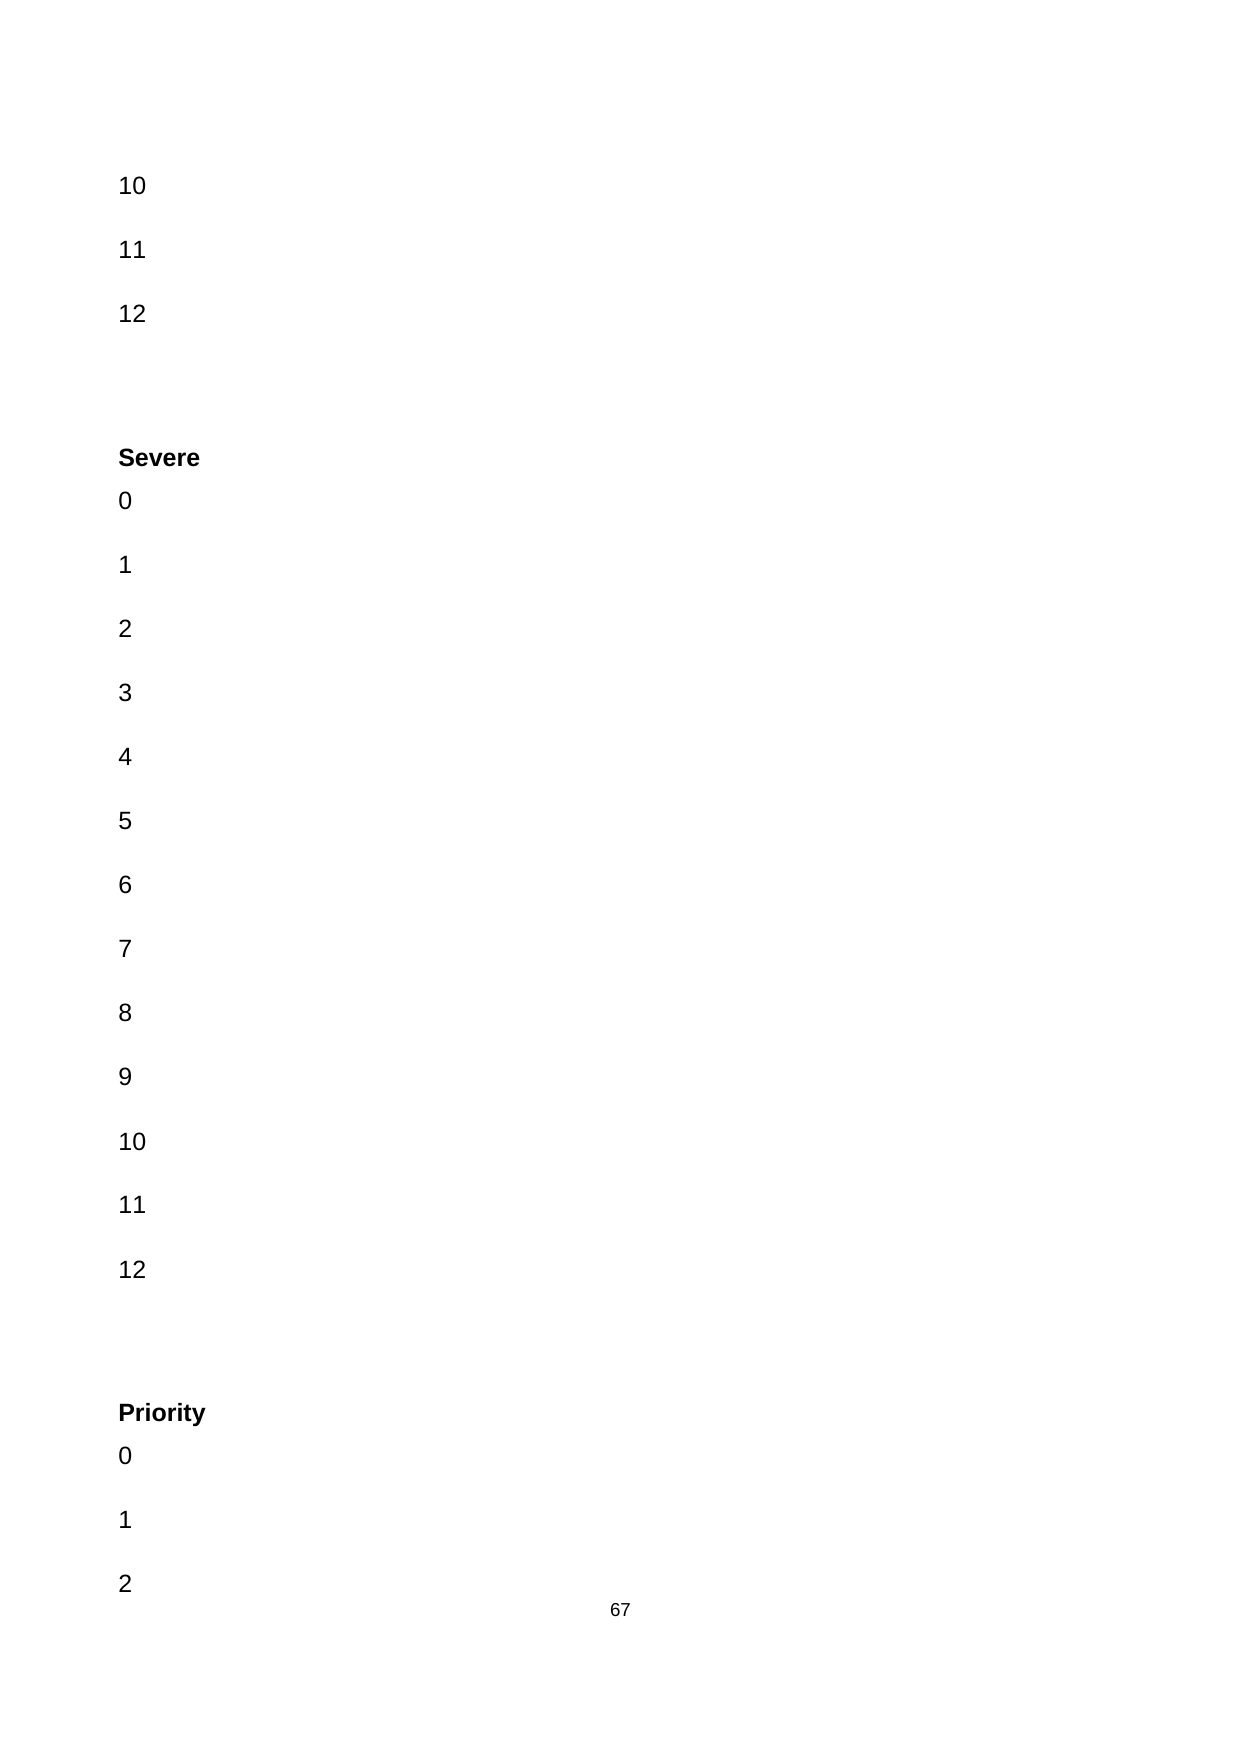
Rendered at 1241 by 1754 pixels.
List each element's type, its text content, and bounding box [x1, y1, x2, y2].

text 5 [118, 806, 1122, 835]
text 11 [118, 1191, 1122, 1219]
text 3 [118, 678, 1122, 707]
text 10 [118, 171, 1122, 200]
text 11 [118, 235, 1122, 264]
text 2 [118, 614, 1122, 643]
subtitle Priority [118, 1395, 1122, 1428]
subtitle Severe [118, 440, 1122, 473]
text 2 [118, 1569, 1122, 1598]
text 8 [118, 998, 1122, 1027]
text 0 [118, 1441, 1122, 1470]
text 10 [118, 1126, 1122, 1155]
text 0 [118, 486, 1122, 514]
text 4 [118, 742, 1122, 771]
text 6 [118, 870, 1122, 899]
text 12 [118, 1254, 1122, 1283]
text 12 [118, 299, 1122, 328]
text 7 [118, 934, 1122, 963]
text 1 [118, 550, 1122, 579]
text 9 [118, 1062, 1122, 1091]
text 1 [118, 1505, 1122, 1534]
